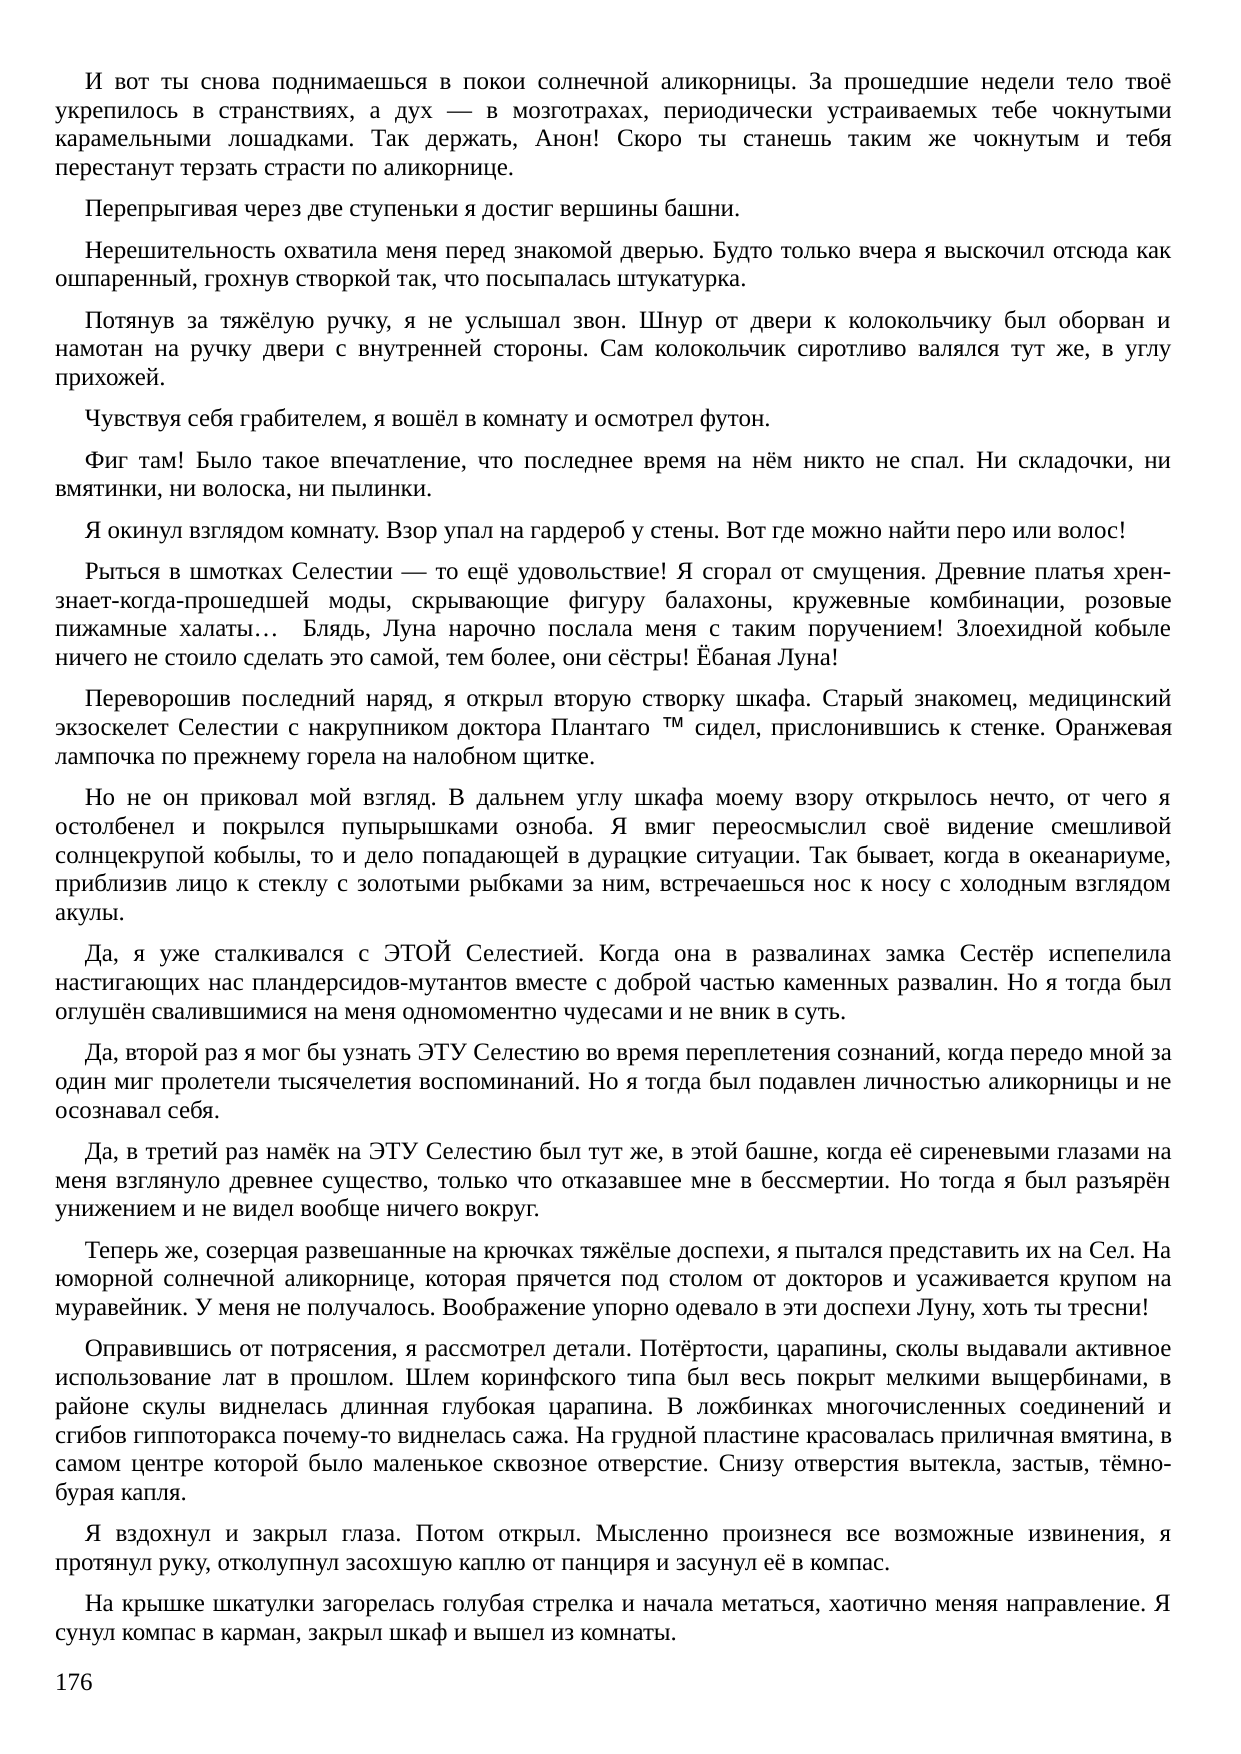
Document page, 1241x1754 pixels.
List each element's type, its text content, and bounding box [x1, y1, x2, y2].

text Чувствуя себя грабителем, я вошёл в комнату и осмотрел футон. [55, 403, 1173, 432]
text Теперь же, созерцая развешанные на крючках тяжёлые доспехи, я пытался представить их на Сел. На юморной солнечной аликорнице, которая прячется под столом от докторов и усаживается крупом на муравейник. У меня не получалось. Воображение упорно одевало в эти доспехи Луну, хоть ты тресни! [55, 1235, 1173, 1321]
text Но не он приковал мой взгляд. В дальнем углу шкафа моему взору открылось нечто, от чего я остолбенел и покрылся пупырышками озноба. Я вмиг переосмыслил своё видение смешливой солнцекрупой кобылы, то и дело попадающей в дурацкие ситуации. Так бывает, когда в океанариуме, приблизив лицо к стеклу с золотыми рыбками за ним, встречаешься нос к носу с холодным взглядом акулы. [55, 782, 1173, 926]
text Да, второй раз я мог бы узнать ЭТУ Селестию во время переплетения сознаний, когда передо мной за один миг пролетели тысячелетия воспоминаний. Но я тогда был подавлен личностью аликорницы и не осознавал себя. [55, 1037, 1173, 1123]
text Я окинул взглядом комнату. Взор упал на гардероб у стены. Вот где можно найти перо или волос! [55, 515, 1173, 543]
text На крышке шкатулки загорелась голубая стрелка и начала метаться, хаотично меняя направление. Я сунул компас в карман, закрыл шкаф и вышел из комнаты. [55, 1588, 1173, 1646]
text Да, в третий раз намёк на ЭТУ Селестию был тут же, в этой башне, когда её сиреневыми глазами на меня взглянуло древнее существо, только что отказавшее мне в бессмертии. Но тогда я был разъярён унижением и не видел вообще ничего вокруг. [55, 1136, 1173, 1222]
text Фиг там! Было такое впечатление, что последнее время на нём никто не спал. Ни складочки, ни вмятинки, ни волоска, ни пылинки. [55, 445, 1173, 502]
text Перепрыгивая через две ступеньки я достиг вершины башни. [55, 193, 1173, 222]
text Я вздохнул и закрыл глаза. Потом открыл. Мысленно произнеся все возможные извинения, я протянул руку, отколупнул засохшую каплю от панциря и засунул её в компас. [55, 1518, 1173, 1576]
text Оправившись от потрясения, я рассмотрел детали. Потёртости, царапины, сколы выдавали активное использование лат в прошлом. Шлем коринфского типа был весь покрыт мелкими выщербинами, в районе скулы виднелась длинная глубокая царапина. В ложбинках многочисленных соединений и сгибов гиппоторакса почему-то виднелась сажа. На грудной пластине красовалась приличная вмятина, в самом центре которой было маленькое сквозное отверстие. Снизу отверстия вытекла, застыв, тёмно-бурая капля. [55, 1333, 1173, 1506]
text Да, я уже сталкивался с ЭТОЙ Селестией. Когда она в развалинах замка Сестёр испепелила настигающих нас пландерсидов-мутантов вместе с доброй частью каменных развалин. Но я тогда был оглушён свалившимися на меня одномоментно чудесами и не вник в суть. [55, 938, 1173, 1025]
text Нерешительность охватила меня перед знакомой дверью. Будто только вчера я выскочил отсюда как ошпаренный, грохнув створкой так, что посыпалась штукатурка. [55, 235, 1173, 292]
text Потянув за тяжёлую ручку, я не услышал звон. Шнур от двери к колокольчику был оборван и намотан на ручку двери с внутренней стороны. Сам колокольчик сиротливо валялся тут же, в углу прихожей. [55, 305, 1173, 391]
text И вот ты снова поднимаешься в покои солнечной аликорницы. За прошедшие недели тело твоё укрепилось в странствиях, а дух — в мозготрахах, периодически устраиваемых тебе чокнутыми карамельными лошадками. Так держать, Анон! Скоро ты станешь таким же чокнутым и тебя перестанут терзать страсти по аликорнице. [55, 66, 1173, 181]
text Рыться в шмотках Селестии — то ещё удовольствие! Я сгорал от смущения. Древние платья хрен-знает-когда-прошедшей моды, скрывающие фигуру балахоны, кружевные комбинации, розовые пижамные халаты… Блядь, Луна нарочно послала меня с таким поручением! Злоехидной кобыле ничего не стоило сделать это самой, тем более, они сёстры! Ёбаная Луна! [55, 556, 1173, 671]
text Переворошив последний наряд, я открыл вторую створку шкафа. Старый знакомец, медицинский экзоскелет Селестии с накрупником доктора Плантаго  сидел, прислонившись к стенке. Оранжевая лампочка по прежнему горела на налобном щитке. [55, 683, 1173, 770]
